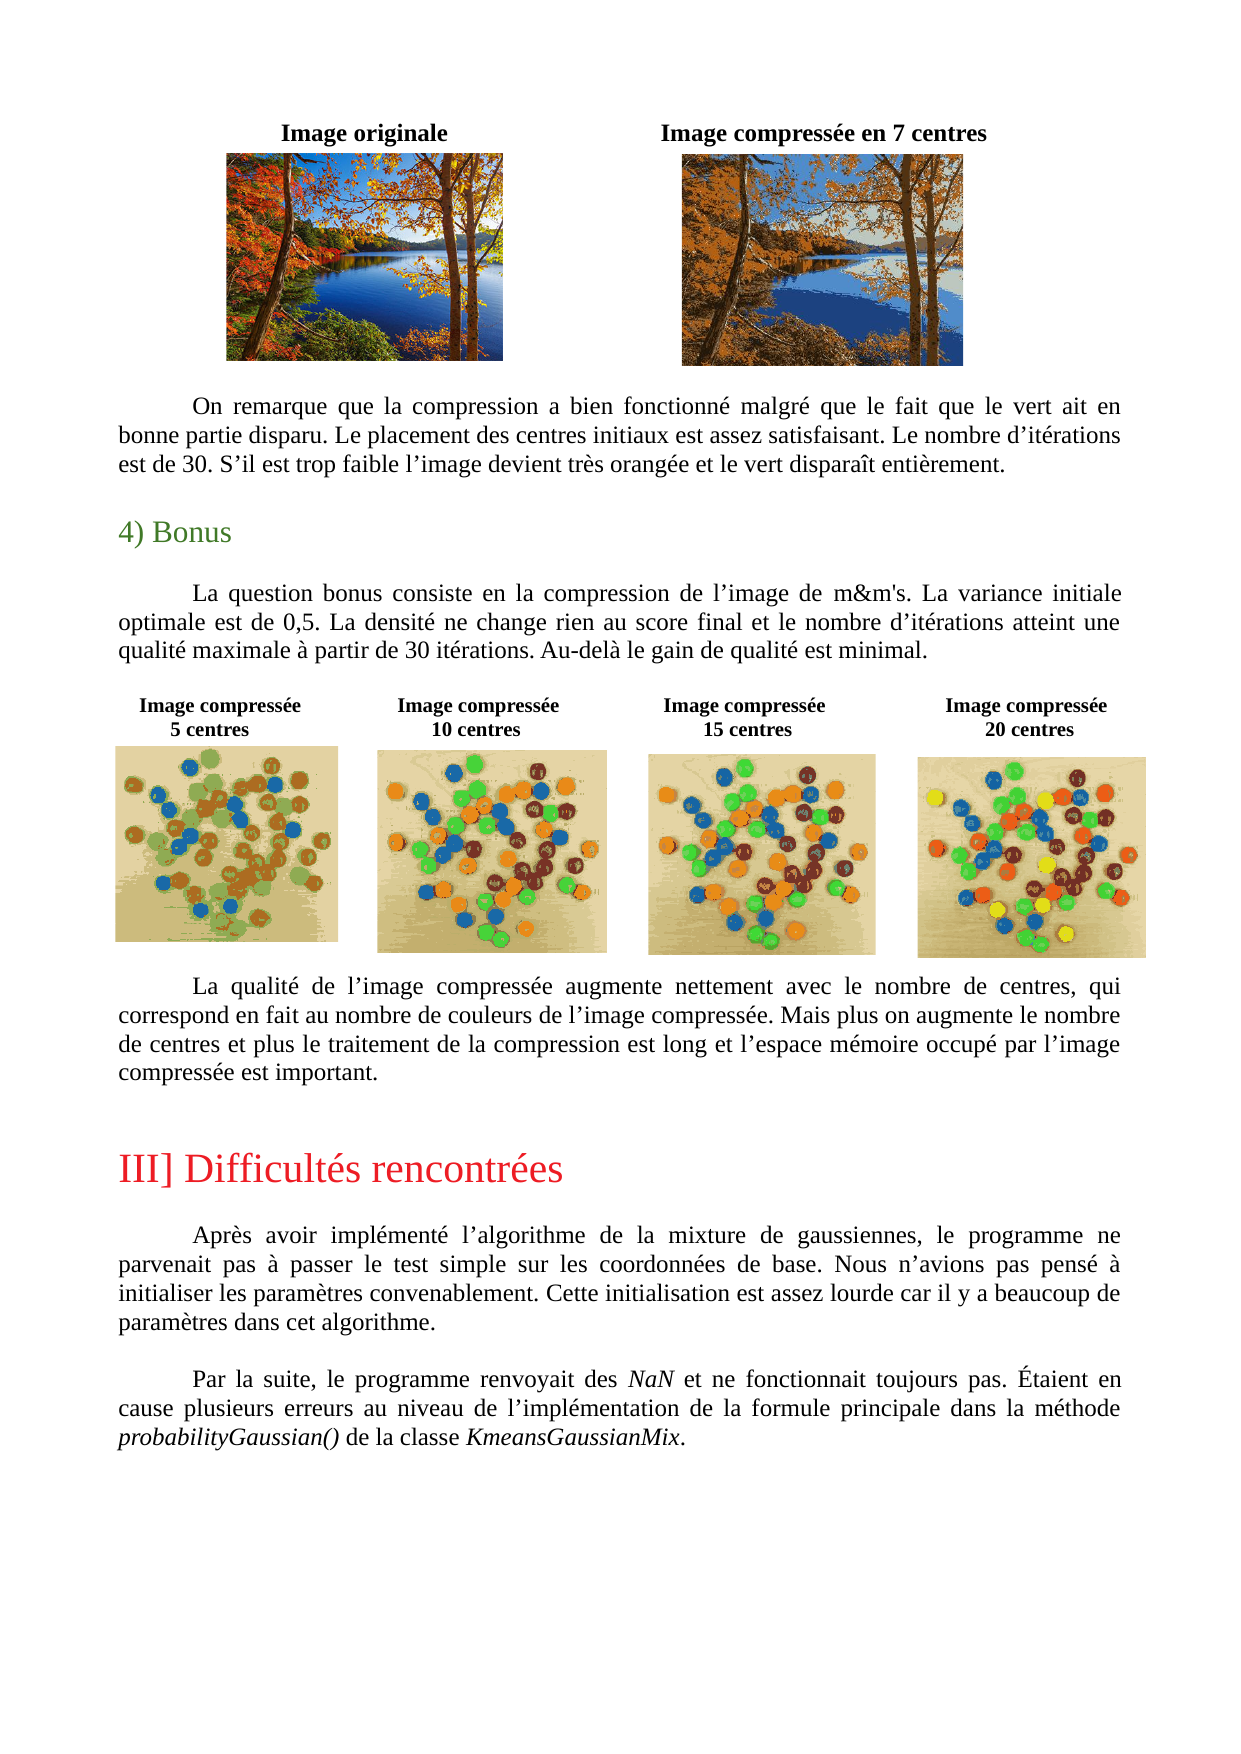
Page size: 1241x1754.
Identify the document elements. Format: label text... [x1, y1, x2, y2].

text Image originale Image compressée en 7 centres [118, 118, 1122, 147]
text Image compressée Image compressée Image compressée Image compressée [118, 693, 1122, 717]
picture [226, 153, 503, 361]
text Après avoir implémenté l’algorithme de la mixture de gaussiennes, le programme ne parvenait pas à passer le test simple sur les coordonnées de base. Nous n’avions pas pensé à initialiser les paramètres convenablement. Cette initialisation est assez lourde car il y a beaucoup de paramètres dans cet algorithme. [118, 1220, 1122, 1335]
picture [377, 750, 607, 953]
text 4) Bonus [118, 513, 1122, 549]
picture [681, 154, 964, 366]
text Par la suite, le programme renvoyait des NaN et ne fonctionnait toujours pas. Étaient en cause plusieurs erreurs au niveau de l’implémentation de la formule principale dans la méthode probabilityGaussian() de la classe KmeansGaussianMix. [118, 1364, 1122, 1450]
picture [648, 754, 876, 955]
picture [917, 757, 1146, 958]
text III] Difficultés rencontrées [118, 1144, 1122, 1192]
text On remarque que la compression a bien fonctionné malgré que le fait que le vert ait en bonne partie disparu. Le placement des centres initiaux est assez satisfaisant. Le nombre d’itérations est de 30. S’il est trop faible l’image devient très orangée et le vert disparaît entièrement. [118, 391, 1122, 477]
text 5 centres 10 centres 15 centres 20 centres [118, 717, 1122, 741]
text La qualité de l’image compressée augmente nettement avec le nombre de centres, qui correspond en fait au nombre de couleurs de l’image compressée. Mais plus on augmente le nombre de centres et plus le traitement de la compression est long et l’espace mémoire occupé par l’image compressée est important. [118, 971, 1122, 1086]
picture [115, 746, 339, 942]
text La question bonus consiste en la compression de l’image de m&m's. La variance initiale optimale est de 0,5. La densité ne change rien au score final et le nombre d’itérations atteint une qualité maximale à partir de 30 itérations. Au-delà le gain de qualité est minimal. [118, 578, 1122, 664]
